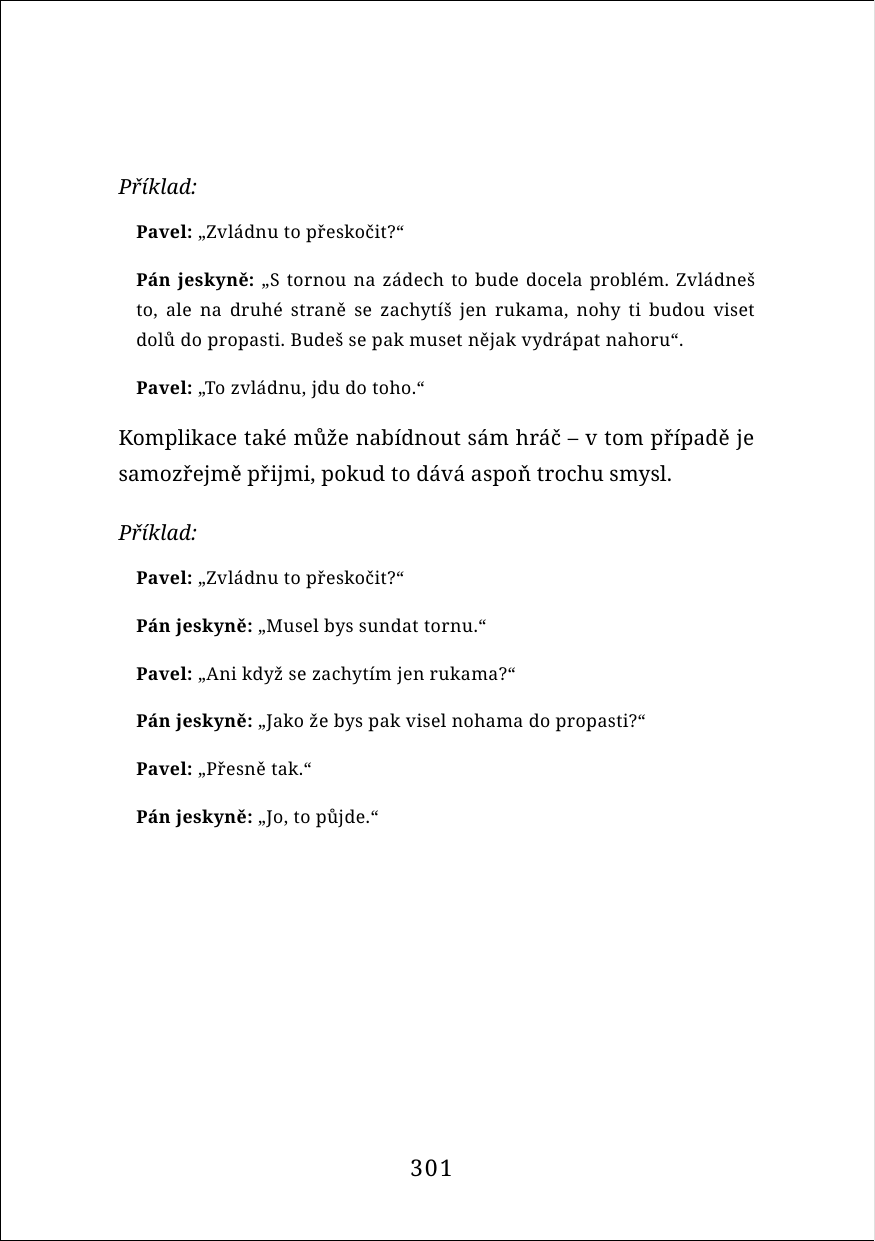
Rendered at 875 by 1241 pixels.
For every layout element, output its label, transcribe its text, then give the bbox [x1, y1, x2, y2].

text Pavel: „Zvládnu to přeskočit?“ [136, 565, 756, 589]
text Pavel: „Ani když se zachytím jen rukama?“ [136, 661, 756, 685]
text Pán jeskyně: „S tornou na zádech to bude docela problém. Zvládneš to, ale na druhé straně se zachytíš jen rukama, nohy ti budou viset dolů do propasti. Budeš se pak muset nějak vydrápat nahoru“. [136, 267, 756, 352]
text Komplikace také může nabídnout sám hráč – v tom případě je samozřejmě přijmi, pokud to dává aspoň trochu smysl. [118, 423, 756, 487]
text Pán jeskyně: „Musel bys sundat tornu.“ [136, 613, 756, 637]
text Pavel: „Zvládnu to přeskočit?“ [136, 219, 756, 243]
text Pavel: „To zvládnu, jdu do toho.“ [136, 375, 756, 399]
text Příklad: [118, 518, 756, 546]
text Pán jeskyně: „Jako že bys pak visel nohama do propasti?“ [136, 709, 756, 733]
text Příklad: [118, 172, 756, 200]
text Pán jeskyně: „Jo, to půjde.“ [136, 805, 756, 829]
text Pavel: „Přesně tak.“ [136, 757, 756, 781]
